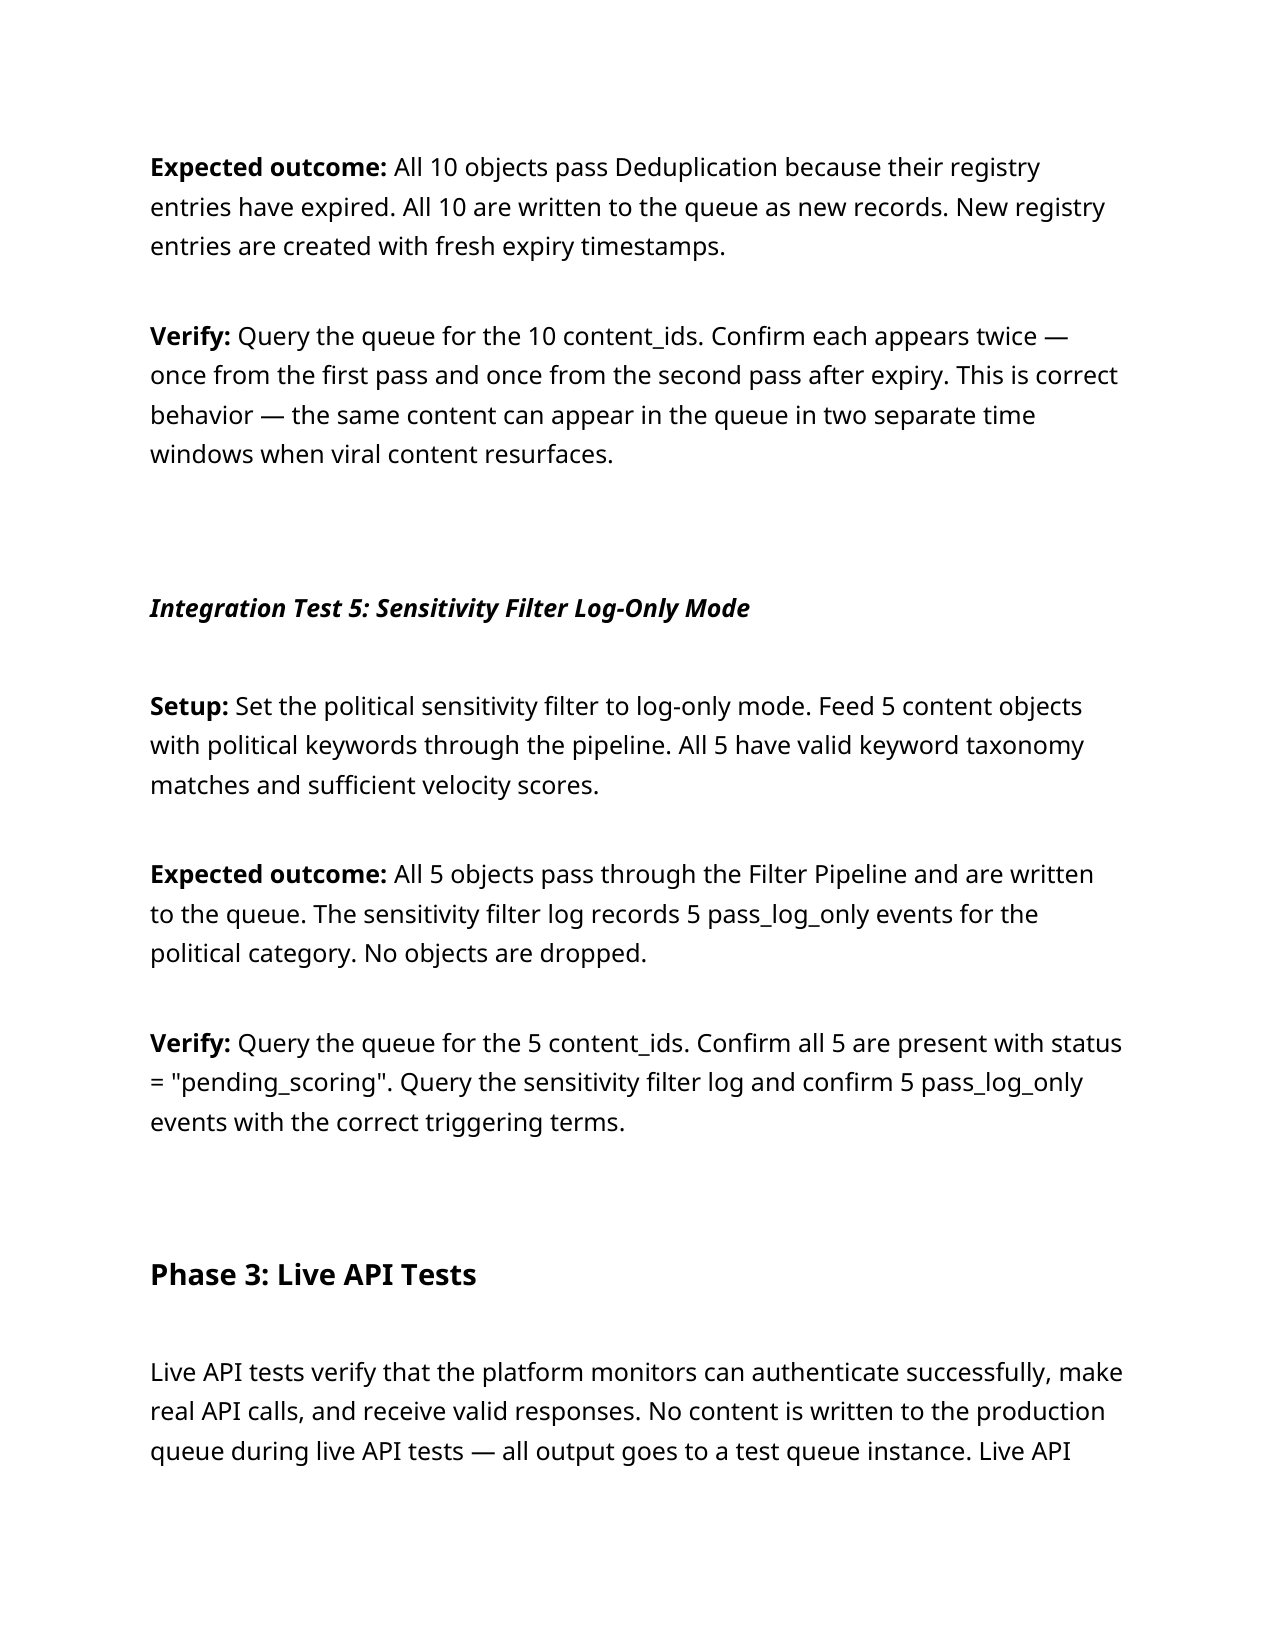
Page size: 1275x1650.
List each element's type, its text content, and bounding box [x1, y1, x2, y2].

subtitle Integration Test 5: Sensitivity Filter Log-Only Mode [150, 591, 1125, 625]
subtitle Phase 3: Live API Tests [150, 1254, 1125, 1294]
text Setup: Set the political sensitivity filter to log-only mode. Feed 5 content objects with political keywords through the pipeline. All 5 have valid keyword taxonomy matches and sufficient velocity scores. [150, 688, 1125, 801]
text Verify: Query the queue for the 10 content_ids. Confirm each appears twice — once from the first pass and once from the second pass after expiry. This is correct behavior — the same content can appear in the queue in two separate time windows when viral content resurfaces. [150, 318, 1125, 471]
text Live API tests verify that the platform monitors can authenticate successfully, make real API calls, and receive valid responses. No content is written to the production queue during live API tests — all output goes to a test queue instance. Live API [150, 1354, 1125, 1467]
text Expected outcome: All 10 objects pass Deduplication because their registry entries have expired. All 10 are written to the queue as new records. New registry entries are created with fresh expiry timestamps. [150, 150, 1125, 263]
text Expected outcome: All 5 objects pass through the Filter Pipeline and are written to the queue. The sensitivity filter log records 5 pass_log_only events for the political category. No objects are dropped. [150, 857, 1125, 970]
text Verify: Query the queue for the 5 content_ids. Confirm all 5 are present with status = "pending_scoring". Query the sensitivity filter log and confirm 5 pass_log_only events with the correct triggering terms. [150, 1025, 1125, 1138]
